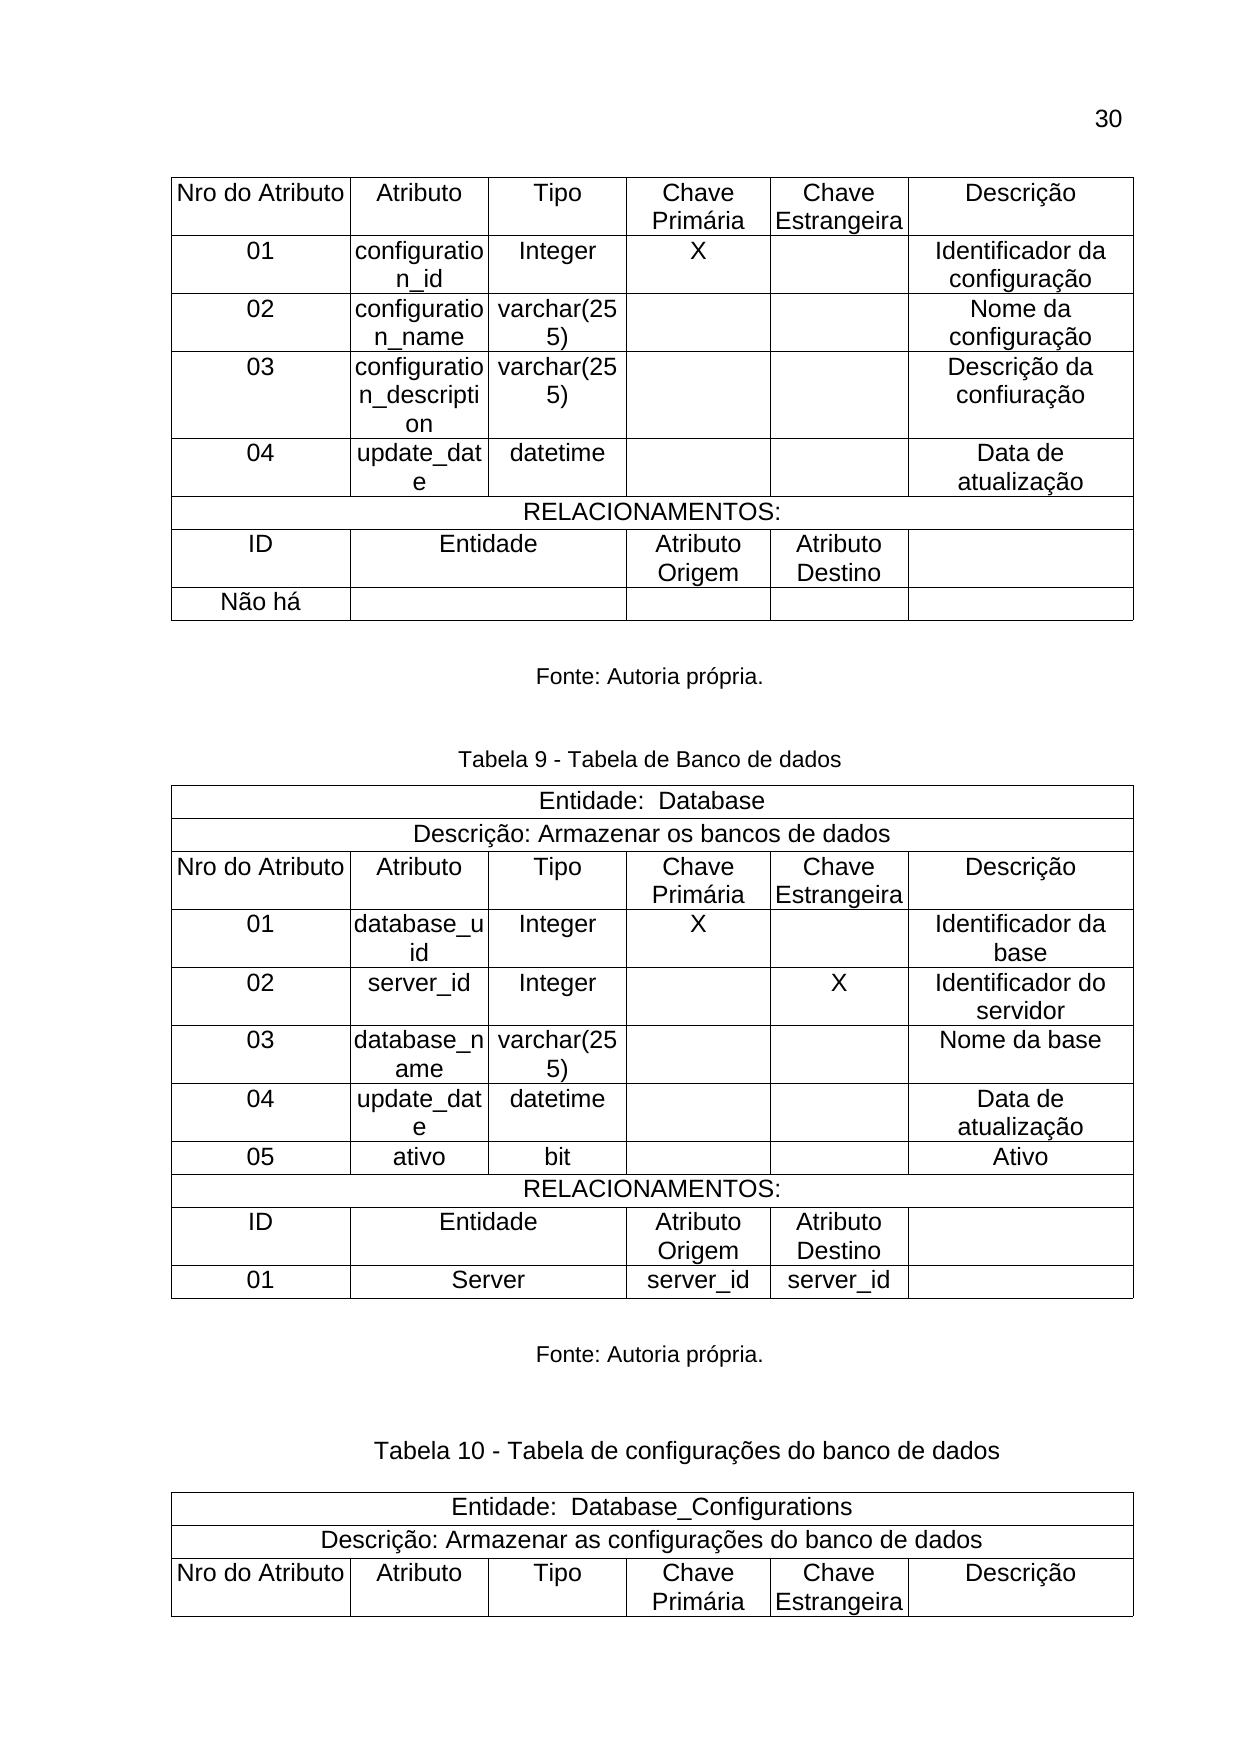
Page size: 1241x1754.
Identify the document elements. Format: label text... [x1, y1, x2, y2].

table_cell bit [489, 1142, 626, 1174]
table_cell database_uid [351, 910, 488, 967]
table_cell Data de atualização [909, 1084, 1133, 1141]
table_cell Server [351, 1266, 626, 1297]
table_cell Tipo [489, 852, 626, 909]
table_cell 02 [172, 968, 350, 1025]
table_cell [771, 1142, 908, 1174]
table_cell [771, 1084, 908, 1141]
table_cell [771, 352, 908, 438]
table_cell Atributo Origem [627, 530, 770, 587]
table_cell Atributo [351, 852, 488, 909]
table_cell Atributo Destino [771, 1208, 908, 1265]
table_cell Descrição [909, 852, 1133, 909]
table_cell Chave Estrangeira [771, 852, 908, 909]
table_cell update_date [351, 1084, 488, 1141]
table_cell Identificador do servidor [909, 968, 1133, 1025]
table_cell 03 [172, 1026, 350, 1083]
table_cell Entidade [351, 1208, 626, 1265]
table_cell 04 [172, 439, 350, 496]
text Tabela 10 - Tabela de configurações do banco de dados [177, 1436, 1122, 1465]
table_cell database_name [351, 1026, 488, 1083]
table_cell [627, 968, 770, 1025]
table_cell ID [172, 1208, 350, 1265]
table_cell Nro do Atributo [172, 178, 350, 235]
table_cell Integer [489, 236, 626, 293]
table_cell Descrição da confiuração [909, 352, 1133, 438]
table_cell varchar(255) [489, 1026, 626, 1083]
table_cell Integer [489, 910, 626, 967]
table_cell Descrição [909, 1559, 1133, 1616]
table_cell [771, 236, 908, 293]
table_cell configuration_description [351, 352, 488, 438]
table_cell [627, 1026, 770, 1083]
text Fonte: Autoria própria. [177, 1341, 1122, 1367]
table_cell Atributo [351, 1559, 488, 1616]
table_cell X [627, 910, 770, 967]
table_cell [771, 294, 908, 351]
text Tabela 9 - Tabela de Banco de dados [177, 746, 1122, 772]
table_cell configuration_id [351, 236, 488, 293]
table_cell RELACIONAMENTOS: [172, 1175, 1133, 1207]
table_cell Data de atualização [909, 439, 1133, 496]
table_header Entidade: Database [172, 786, 1133, 818]
table_cell Nome da base [909, 1026, 1133, 1083]
table_cell Atributo [351, 178, 488, 235]
table_cell [627, 1142, 770, 1174]
table_cell Nome da configuração [909, 294, 1133, 351]
table_cell 04 [172, 1084, 350, 1141]
table_cell ID [172, 530, 350, 587]
table_cell 02 [172, 294, 350, 351]
table_cell [771, 1026, 908, 1083]
table_cell datetime [489, 1084, 626, 1141]
table_cell update_date [351, 439, 488, 496]
table_cell varchar(255) [489, 294, 626, 351]
table_header Entidade: Database_Configurations [172, 1493, 1133, 1525]
table_cell 03 [172, 352, 350, 438]
table_cell server_id [351, 968, 488, 1025]
table_cell [771, 439, 908, 496]
table_cell [909, 1266, 1133, 1297]
table_cell Chave Primária [627, 178, 770, 235]
table_cell Nro do Atributo [172, 1559, 350, 1616]
table_cell Atributo Origem [627, 1208, 770, 1265]
table_cell configuration_name [351, 294, 488, 351]
table_cell Atributo Destino [771, 530, 908, 587]
table_cell Chave Estrangeira [771, 178, 908, 235]
table_cell varchar(255) [489, 352, 626, 438]
table_cell 01 [172, 1266, 350, 1297]
table_cell [909, 530, 1133, 587]
table_cell Integer [489, 968, 626, 1025]
table_cell 01 [172, 910, 350, 967]
table_cell [771, 588, 908, 619]
table_cell [351, 588, 626, 619]
table_cell X [627, 236, 770, 293]
table_cell RELACIONAMENTOS: [172, 497, 1133, 529]
table_cell [627, 352, 770, 438]
table_cell 05 [172, 1142, 350, 1174]
table_cell Descrição [909, 178, 1133, 235]
table_cell Não há [172, 588, 350, 619]
table_cell datetime [489, 439, 626, 496]
table_cell [627, 588, 770, 619]
table_cell server_id [627, 1266, 770, 1297]
table_cell Entidade [351, 530, 626, 587]
table_cell Identificador da base [909, 910, 1133, 967]
table_cell [909, 1208, 1133, 1265]
table_cell Tipo [489, 178, 626, 235]
table_cell server_id [771, 1266, 908, 1297]
table_cell [909, 588, 1133, 619]
table_cell Chave Primária [627, 852, 770, 909]
table_cell X [771, 968, 908, 1025]
table_cell [627, 439, 770, 496]
table_cell Nro do Atributo [172, 852, 350, 909]
table_cell [627, 294, 770, 351]
table_cell Chave Estrangeira [771, 1559, 908, 1616]
table_cell Identificador da configuração [909, 236, 1133, 293]
table_cell Tipo [489, 1559, 626, 1616]
table_cell Chave Primária [627, 1559, 770, 1616]
text Fonte: Autoria própria. [177, 663, 1122, 689]
table_cell Descrição: Armazenar as configurações do banco de dados [172, 1526, 1133, 1557]
table_cell Ativo [909, 1142, 1133, 1174]
table_cell 01 [172, 236, 350, 293]
table_cell Descrição: Armazenar os bancos de dados [172, 819, 1133, 851]
table_cell ativo [351, 1142, 488, 1174]
table_cell [771, 910, 908, 967]
table_cell [627, 1084, 770, 1141]
